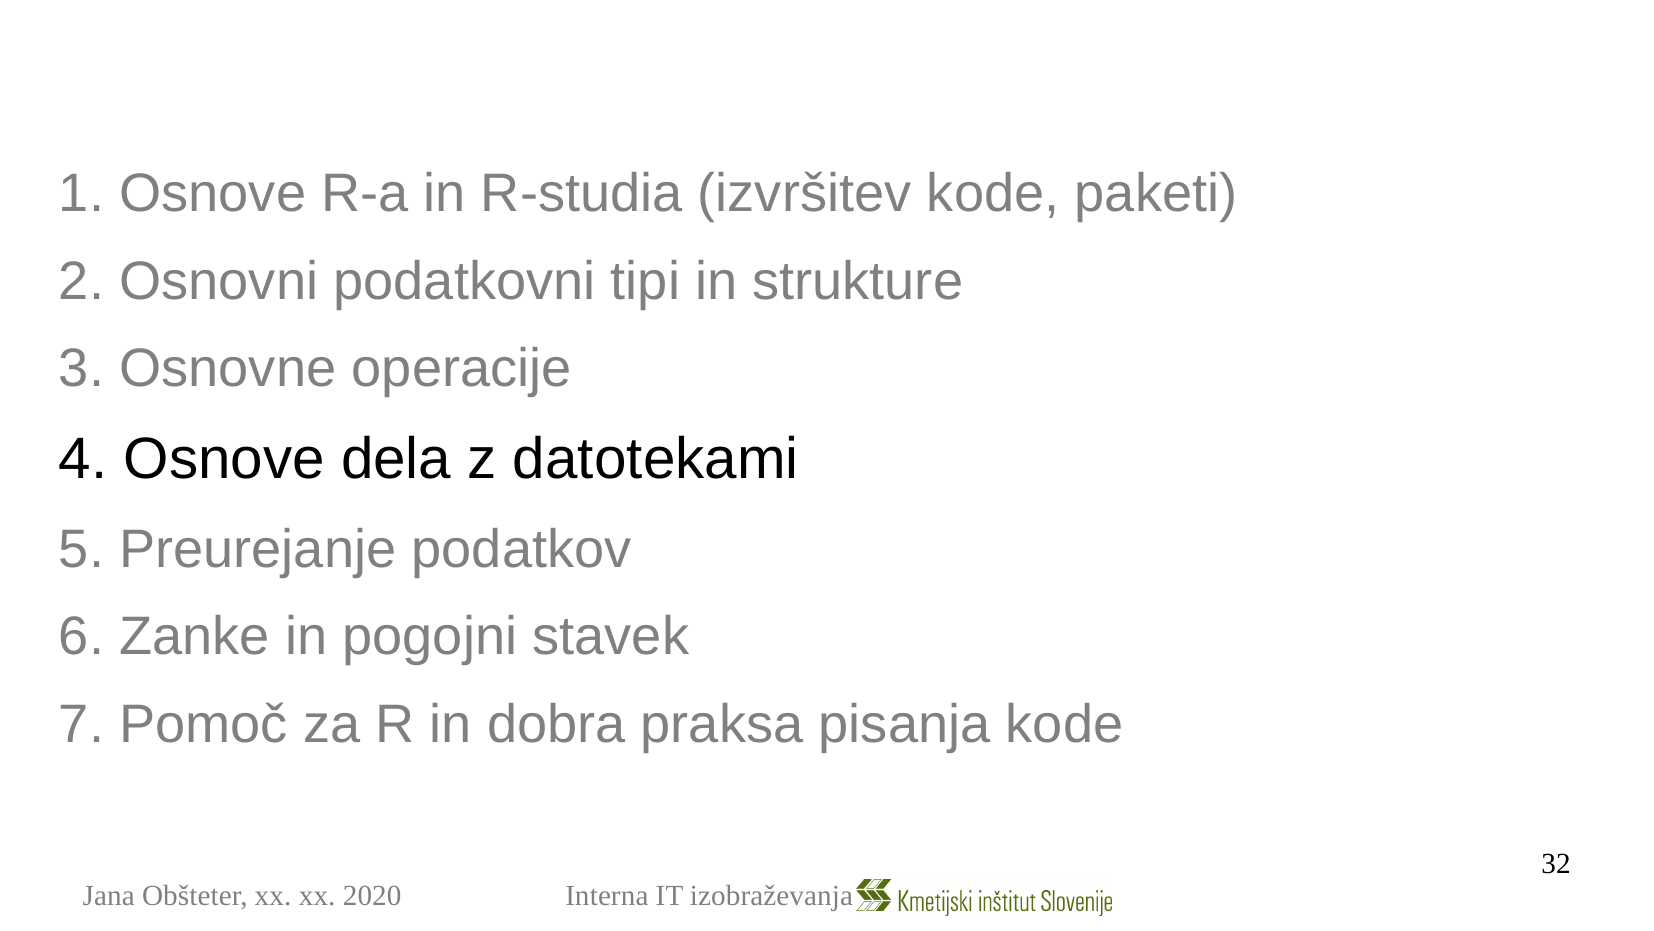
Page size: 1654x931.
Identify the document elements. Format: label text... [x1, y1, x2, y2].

list 1. Osnove R-a in R-studia (izvršitev kode, paketi) 2. Osnovni podatkovni tipi in strukture 3. Osnovne operacije 4. Osnove dela z datotekami 5. Preurejanje podatkov 6. Zanke in pogojni stavek 7. Pomoč za R in dobra praksa pisanja kode [59, 153, 1619, 815]
picture [856, 879, 1112, 916]
